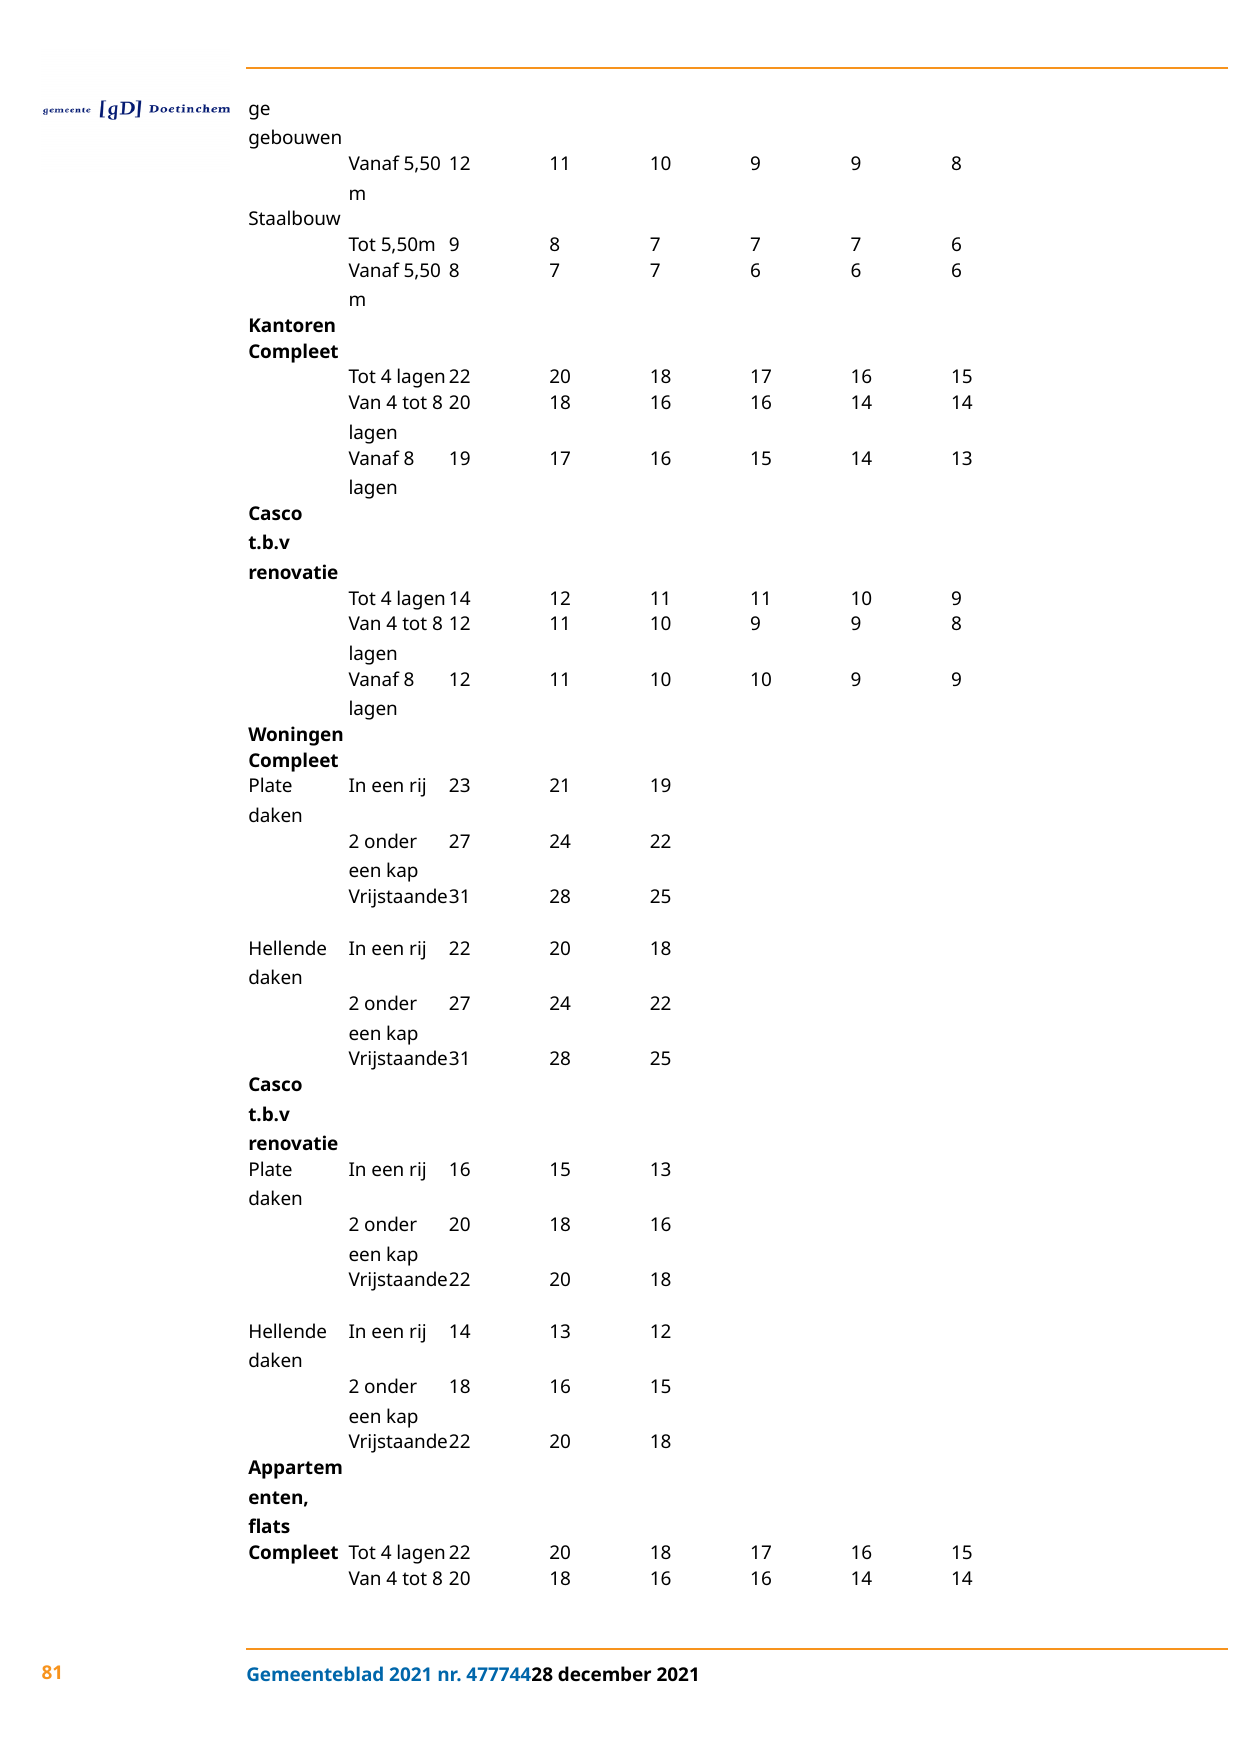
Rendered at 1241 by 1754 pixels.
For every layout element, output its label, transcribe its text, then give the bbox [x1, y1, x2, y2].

table_cell 18 [549, 1565, 649, 1591]
table_cell [951, 1071, 1051, 1156]
table_cell [750, 1267, 850, 1292]
table_cell [1051, 1156, 1152, 1211]
table_cell 9 [750, 150, 850, 205]
table_cell 9 [951, 666, 1051, 721]
table_cell [951, 1293, 1051, 1318]
table_cell [951, 95, 1051, 150]
table_cell [348, 500, 449, 585]
table_cell Vrijstaande [348, 1429, 449, 1454]
table_cell [850, 95, 951, 150]
table_cell [951, 1429, 1051, 1454]
table_cell 18 [449, 1374, 549, 1429]
table_cell Vanaf 5,50 m [348, 257, 449, 312]
table_cell [1051, 1374, 1152, 1429]
table_cell 13 [650, 1156, 750, 1211]
table_cell [850, 1156, 951, 1211]
table_cell Vanaf 8 lagen [348, 445, 449, 500]
table_cell 7 [650, 257, 750, 312]
table_cell [750, 747, 850, 773]
table_cell [750, 312, 850, 338]
table_cell 20 [549, 364, 649, 389]
table_cell [1051, 909, 1152, 935]
table_cell [951, 1045, 1051, 1071]
table_cell [1051, 1318, 1152, 1373]
table_cell Vrijstaande [348, 883, 449, 909]
table_cell [1051, 150, 1152, 205]
table_cell [650, 747, 750, 773]
table_cell Casco t.b.v renovatie [248, 1071, 348, 1156]
table_cell Woningen [248, 721, 348, 747]
table_cell [1051, 500, 1152, 585]
table_cell [850, 1071, 951, 1156]
table_cell [750, 1455, 850, 1539]
table_cell 12 [449, 611, 549, 666]
table_cell 2 onder een kap [348, 828, 449, 883]
table_cell [650, 909, 750, 935]
table_cell [650, 500, 750, 585]
table_cell [1051, 1429, 1152, 1454]
table_cell 16 [650, 389, 750, 445]
table_cell In een rij [348, 1318, 449, 1373]
table_cell [348, 909, 449, 935]
table_cell Hellende daken [248, 935, 348, 990]
table_cell [951, 721, 1051, 747]
table_cell [850, 312, 951, 338]
table_cell [650, 1455, 750, 1539]
table_cell [850, 721, 951, 747]
table_cell 7 [549, 257, 649, 312]
table_cell [1051, 1539, 1152, 1565]
table_cell [248, 1267, 348, 1292]
table_cell Van 4 tot 8 lagen [348, 389, 449, 445]
table_cell [750, 773, 850, 828]
table_cell 22 [650, 828, 750, 883]
table_cell [549, 747, 649, 773]
table_cell 14 [951, 389, 1051, 445]
table_cell 15 [951, 1539, 1051, 1565]
table_cell 8 [449, 257, 549, 312]
table_cell 9 [850, 150, 951, 205]
table_cell [650, 312, 750, 338]
table_cell In een rij [348, 773, 449, 828]
table_cell [951, 205, 1051, 231]
table_cell 10 [750, 666, 850, 721]
table_cell 14 [449, 1318, 549, 1373]
table_cell 12 [449, 666, 549, 721]
table_cell [248, 611, 348, 666]
table_cell [850, 773, 951, 828]
table_cell 9 [850, 666, 951, 721]
table_cell [248, 1374, 348, 1429]
picture [41, 47, 231, 172]
table_cell [850, 1455, 951, 1539]
table_cell Vrijstaande [348, 1267, 449, 1292]
table_cell 10 [850, 585, 951, 611]
table_cell Casco t.b.v renovatie [248, 500, 348, 585]
table_cell [449, 338, 549, 364]
table_cell 20 [449, 1565, 549, 1591]
table_cell [348, 1455, 449, 1539]
table_cell 6 [951, 231, 1051, 257]
table_cell [750, 95, 850, 150]
table_cell Vrijstaande [348, 1045, 449, 1071]
table_cell [549, 500, 649, 585]
table_cell [1051, 747, 1152, 773]
table_cell 24 [549, 990, 649, 1045]
table_cell 20 [549, 1429, 649, 1454]
table_cell Vanaf 5,50 m [348, 150, 449, 205]
table_cell [750, 1318, 850, 1373]
table_cell [850, 1429, 951, 1454]
table_cell [850, 1374, 951, 1429]
table_cell 22 [650, 990, 750, 1045]
table_cell 20 [549, 1539, 649, 1565]
table_cell [248, 1293, 348, 1318]
table_cell [951, 883, 1051, 909]
table_cell [951, 990, 1051, 1045]
table_cell [1051, 883, 1152, 909]
table_cell [248, 828, 348, 883]
table_cell [449, 500, 549, 585]
table_cell [449, 1071, 549, 1156]
table_cell 27 [449, 990, 549, 1045]
table_cell 22 [449, 1539, 549, 1565]
table_cell 18 [650, 1539, 750, 1565]
table_cell [951, 1156, 1051, 1211]
table_cell 9 [850, 611, 951, 666]
table_cell [850, 205, 951, 231]
table_cell [850, 883, 951, 909]
table_cell [449, 1455, 549, 1539]
table_cell 22 [449, 935, 549, 990]
table_cell [951, 935, 1051, 990]
table_cell 16 [750, 389, 850, 445]
table_cell [750, 338, 850, 364]
table_cell [650, 338, 750, 364]
table_cell 15 [951, 364, 1051, 389]
table_cell [1051, 611, 1152, 666]
table_cell Tot 4 lagen [348, 364, 449, 389]
table_cell 2 onder een kap [348, 1374, 449, 1429]
table_cell [248, 231, 348, 257]
table_cell [248, 883, 348, 909]
table_cell 16 [650, 1211, 750, 1267]
table_cell [248, 1045, 348, 1071]
table_cell Kantoren [248, 312, 348, 338]
table_cell [951, 1374, 1051, 1429]
table_cell 10 [650, 666, 750, 721]
table_cell [1051, 666, 1152, 721]
table_cell [549, 1455, 649, 1539]
table_cell 21 [549, 773, 649, 828]
table_cell 11 [549, 150, 649, 205]
table_cell 31 [449, 1053, 456, 1064]
table_cell [1051, 773, 1152, 828]
table_cell Compleet [248, 338, 348, 364]
table_cell Compleet [248, 747, 348, 773]
table_cell [951, 773, 1051, 828]
table_cell Van 4 tot 8 [348, 1565, 449, 1591]
table_cell 7 [850, 231, 951, 257]
table_cell 20 [449, 1211, 549, 1267]
table_cell 18 [549, 389, 649, 445]
table_cell [348, 205, 449, 231]
table_cell [248, 990, 348, 1045]
table_cell [750, 909, 850, 935]
table_cell 10 [650, 611, 750, 666]
table_cell [951, 1455, 1051, 1539]
table_cell [549, 721, 649, 747]
table_cell [449, 205, 549, 231]
table_cell [348, 312, 449, 338]
table_cell [1051, 1071, 1152, 1156]
table_cell In een rij [348, 1156, 449, 1211]
table_cell [750, 500, 850, 585]
table_cell 13 [549, 1318, 649, 1373]
table_cell [850, 1267, 951, 1292]
table_cell 16 [449, 1156, 549, 1211]
table_cell [248, 364, 348, 389]
table_cell [1051, 1045, 1152, 1071]
table_cell Plate daken [248, 773, 348, 828]
table_cell 2 onder een kap [348, 990, 449, 1045]
table_cell [951, 828, 1051, 883]
table_cell 8 [951, 150, 1051, 205]
table_cell [1051, 257, 1152, 312]
table_cell 31 [449, 883, 549, 909]
table_cell 19 [650, 773, 750, 828]
table_cell 14 [850, 389, 951, 445]
table_cell [850, 828, 951, 883]
table_cell 7 [650, 231, 750, 257]
table_cell 14 [850, 1565, 951, 1591]
table_cell [248, 1429, 348, 1454]
table_cell [850, 747, 951, 773]
table_cell 9 [951, 585, 1051, 611]
table_cell [1051, 312, 1152, 338]
table_cell Appartementen, flats [248, 1455, 348, 1539]
table_cell 25 [650, 883, 750, 909]
table_cell Staalbouw [248, 205, 348, 231]
table_cell 16 [750, 1565, 850, 1591]
table_cell 11 [549, 666, 649, 721]
table_cell [549, 95, 649, 150]
table_cell 28 [549, 883, 649, 909]
table_cell [750, 205, 850, 231]
table_cell [1051, 585, 1152, 611]
table_cell [1051, 721, 1152, 747]
table_cell 14 [449, 585, 549, 611]
table_cell [850, 338, 951, 364]
table_cell [449, 312, 549, 338]
table_cell 16 [850, 1539, 951, 1565]
table_cell [951, 1211, 1051, 1267]
table_cell 17 [549, 445, 649, 500]
table_cell 20 [549, 935, 649, 990]
table_cell [951, 312, 1051, 338]
table_cell 12 [549, 585, 649, 611]
table_cell [850, 1293, 951, 1318]
table_cell [650, 721, 750, 747]
table_cell 10 [650, 150, 750, 205]
table_cell [1051, 338, 1152, 364]
table_cell 14 [951, 1565, 1051, 1591]
table_cell Tot 5,50m [348, 231, 449, 257]
table_cell [549, 1293, 649, 1318]
table_cell [1051, 1211, 1152, 1267]
table_cell [1051, 1293, 1152, 1318]
table_cell 17 [750, 1539, 850, 1565]
table_cell 11 [650, 585, 750, 611]
table_cell 11 [549, 611, 649, 666]
table_cell 14 [850, 445, 951, 500]
table_cell 27 [449, 828, 549, 883]
table_cell [750, 990, 850, 1045]
table_cell [850, 1318, 951, 1373]
table_cell [248, 666, 348, 721]
table_cell 18 [650, 364, 750, 389]
table_cell [750, 828, 850, 883]
table_cell [449, 909, 549, 935]
table_cell [650, 95, 750, 150]
table_cell [850, 935, 951, 990]
table_cell [650, 205, 750, 231]
table_cell [348, 747, 449, 773]
table_cell Hellende daken [248, 1318, 348, 1373]
table_cell 18 [650, 1429, 750, 1454]
table_cell 18 [650, 1267, 750, 1292]
table_cell 12 [449, 150, 549, 205]
table_cell [1051, 1565, 1152, 1591]
table_cell 22 [449, 364, 549, 389]
table_cell [1051, 1267, 1152, 1292]
table_cell 15 [549, 1156, 649, 1211]
table_cell 9 [449, 231, 549, 257]
table_cell 15 [650, 1374, 750, 1429]
table_cell [348, 1293, 449, 1318]
table_cell 7 [750, 231, 850, 257]
table_cell [348, 338, 449, 364]
table_cell 15 [750, 445, 850, 500]
table_cell [248, 445, 348, 500]
table_cell 6 [750, 257, 850, 312]
table_cell 20 [549, 1267, 649, 1292]
table_cell [951, 909, 1051, 935]
table_cell [850, 990, 951, 1045]
table_cell [1051, 205, 1152, 231]
table_cell [1051, 1455, 1152, 1539]
table_cell 2 onder een kap [348, 1211, 449, 1267]
table_cell 6 [850, 257, 951, 312]
table_cell [1051, 231, 1152, 257]
table_cell [750, 1293, 850, 1318]
table_cell [1051, 990, 1152, 1045]
table_cell [449, 721, 549, 747]
table_cell [750, 935, 850, 990]
table_cell 9 [750, 611, 850, 666]
table_cell [850, 1045, 951, 1071]
table_cell 6 [951, 257, 1051, 312]
table_cell Plate daken [248, 1156, 348, 1211]
table_cell [1051, 95, 1152, 150]
table_cell [449, 1293, 549, 1318]
table_cell [1051, 935, 1152, 990]
table_cell [850, 500, 951, 585]
table_cell [549, 1071, 649, 1156]
table_cell 13 [951, 445, 1051, 500]
table_cell [1051, 828, 1152, 883]
table_cell 8 [951, 611, 1051, 666]
table_cell [1051, 445, 1152, 500]
table_cell [750, 883, 850, 909]
table_cell 24 [549, 828, 649, 883]
table_cell [750, 1374, 850, 1429]
table_cell In een rij [348, 935, 449, 990]
table_cell Compleet [248, 1539, 348, 1565]
table_cell [750, 1071, 850, 1156]
table_cell [650, 1293, 750, 1318]
table_cell [549, 205, 649, 231]
table_cell [248, 1565, 348, 1591]
table_cell 17 [750, 364, 850, 389]
table_cell [549, 338, 649, 364]
table_cell [951, 1267, 1051, 1292]
table_cell 23 [449, 773, 549, 828]
table_cell 18 [650, 935, 750, 990]
table_cell 16 [549, 1374, 649, 1429]
table_cell 11 [750, 585, 850, 611]
table_cell [750, 1045, 850, 1071]
table_cell 16 [850, 364, 951, 389]
table_cell [248, 1211, 348, 1267]
table_cell [248, 909, 348, 935]
table_cell 16 [650, 1565, 750, 1591]
table_cell [348, 95, 449, 150]
table_cell [951, 338, 1051, 364]
table_cell [549, 909, 649, 935]
table_cell [1051, 389, 1152, 445]
table_cell 19 [449, 445, 549, 500]
table_cell [750, 1156, 850, 1211]
table_cell 31 [449, 891, 456, 902]
table_cell 25 [650, 1045, 750, 1071]
table_cell [650, 1071, 750, 1156]
table_cell Vanaf 8 lagen [348, 666, 449, 721]
table_cell [850, 1211, 951, 1267]
table_cell 20 [449, 389, 549, 445]
table_cell [750, 721, 850, 747]
table_cell 31 [449, 1045, 549, 1071]
table_cell [248, 150, 348, 205]
table_cell [449, 747, 549, 773]
table_cell 16 [650, 445, 750, 500]
table_cell [348, 721, 449, 747]
table_cell [951, 1318, 1051, 1373]
table_cell [750, 1429, 850, 1454]
table_cell [348, 1071, 449, 1156]
table_cell [549, 312, 649, 338]
table_cell Tot 4 lagen [348, 585, 449, 611]
table_cell [248, 389, 348, 445]
table_cell [1051, 364, 1152, 389]
table_cell 18 [549, 1211, 649, 1267]
table_cell Van 4 tot 8 lagen [348, 611, 449, 666]
table_cell 12 [650, 1318, 750, 1373]
table_cell [449, 95, 549, 150]
table_cell 28 [549, 1045, 649, 1071]
table_cell 22 [449, 1429, 549, 1454]
table_cell [850, 909, 951, 935]
table_cell [248, 257, 348, 312]
table_cell [951, 500, 1051, 585]
table_cell Tot 4 lagen [348, 1539, 449, 1565]
table_cell [248, 585, 348, 611]
table_cell [951, 747, 1051, 773]
table_cell 22 [449, 1267, 549, 1292]
table_cell [750, 1211, 850, 1267]
table_cell ge gebouwen [248, 95, 348, 150]
table_cell 8 [549, 231, 649, 257]
